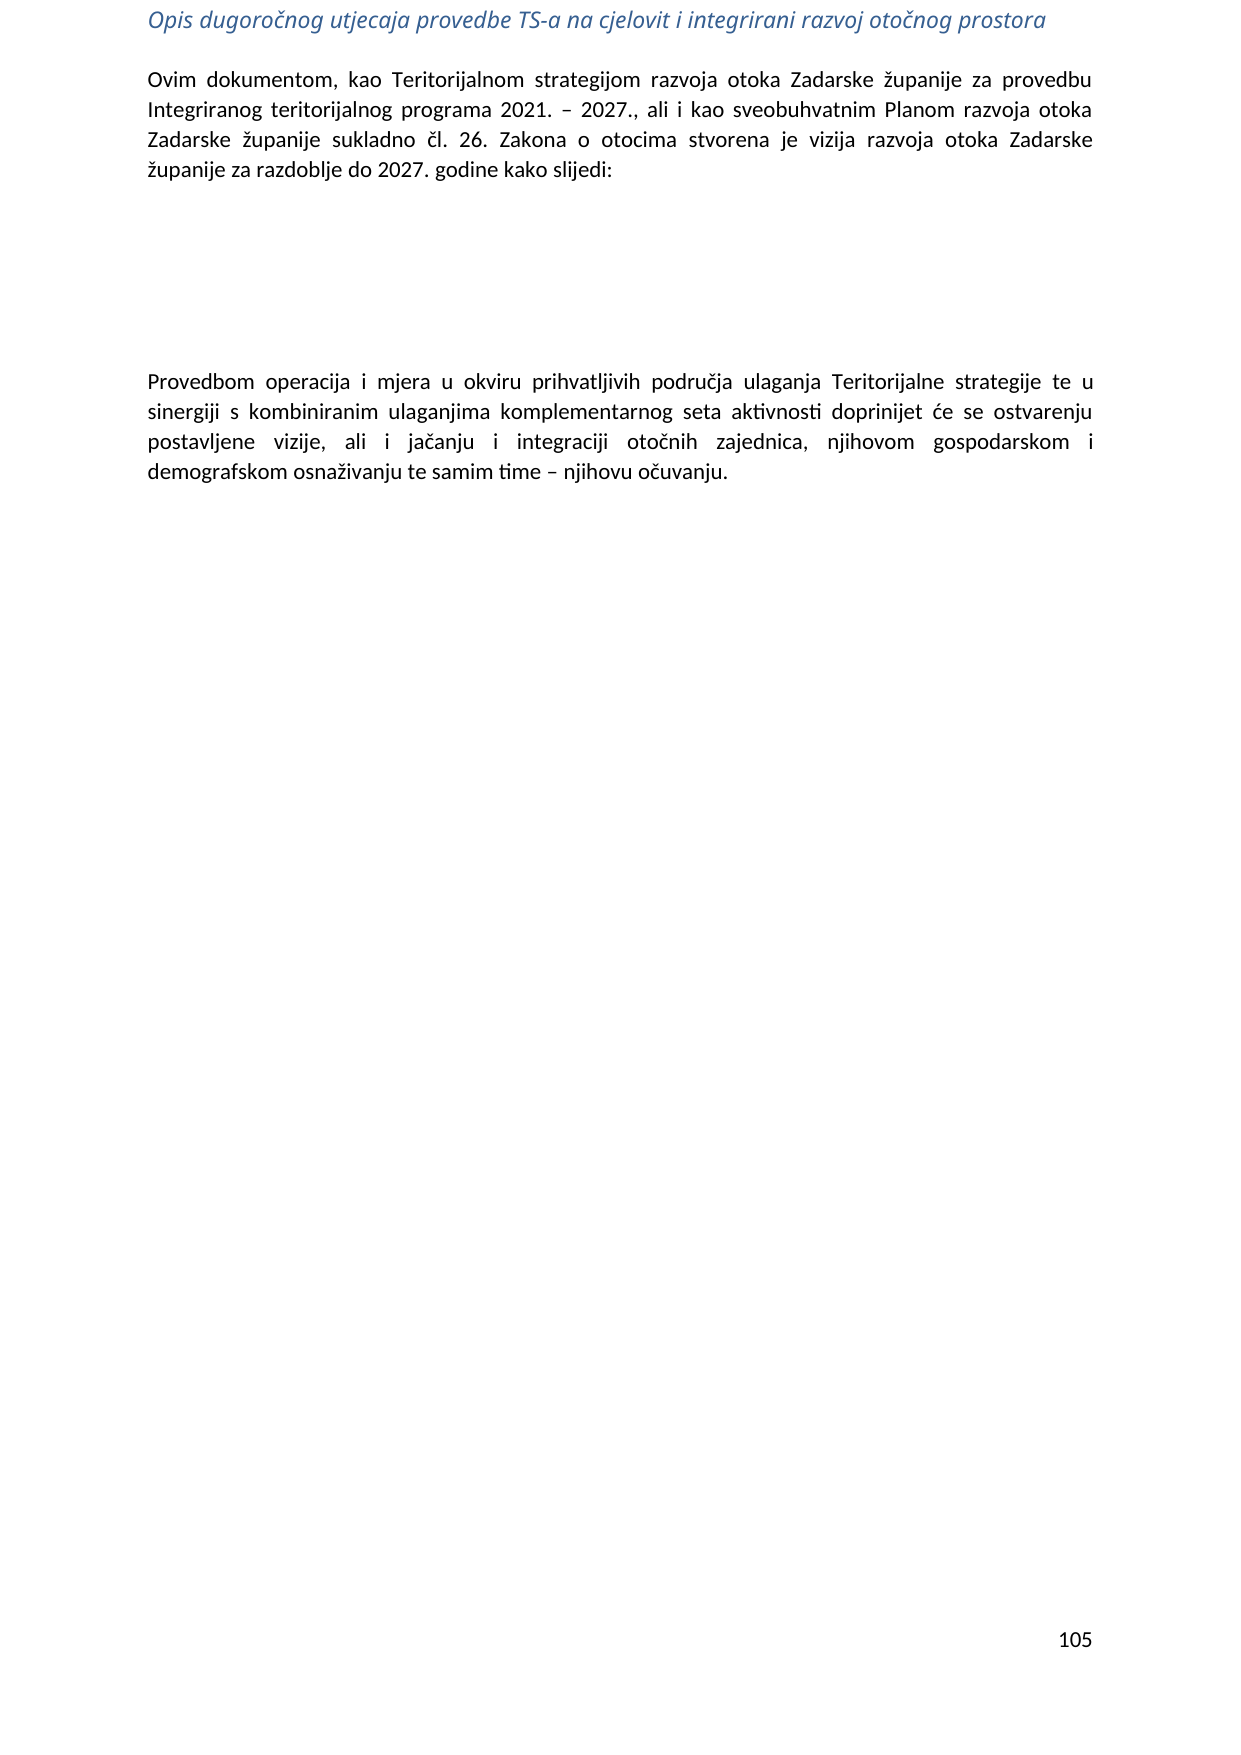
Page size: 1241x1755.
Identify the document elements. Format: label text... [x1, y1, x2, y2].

text Provedbom operacija i mjera u okviru prihvatljivih područja ulaganja Teritorijalne strategije te u sinergiji s kombiniranim ulaganjima komplementarnog seta aktivnosti doprinijet će se ostvarenju postavljene vizije, ali i jačanju i integraciji otočnih zajednica, njihovom gospodarskom i demografskom osnaživanju te samim time – njihovu očuvanju. [147, 367, 1093, 485]
text Opis dugoročnog utjecaja provedbe TS-a na cjelovit i integrirani razvoj otočnog prostora [147, 4, 1153, 35]
text Ovim dokumentom, kao Teritorijalnom strategijom razvoja otoka Zadarske županije za provedbu Integriranog teritorijalnog programa 2021. – 2027., ali i kao sveobuhvatnim Planom razvoja otoka Zadarske županije sukladno čl. 26. Zakona o otocima stvorena je vizija razvoja otoka Zadarske županije za razdoblje do 2027. godine kako slijedi: [147, 66, 1093, 183]
text Otoci Zadarske županije su područje uravnoteženog i održivog rasta i razvoja koji se temelji na povezanosti, digitalizaciji i inovacijama. Prepoznatljivi su kao mjesto očuvane prirode i kulturne baštine te susreta tradicije, autohtonosti i inovativnosti koji pružaju sigurno i poticajno okruženje za sve njihove stanovnike. [161, 203, 1080, 315]
